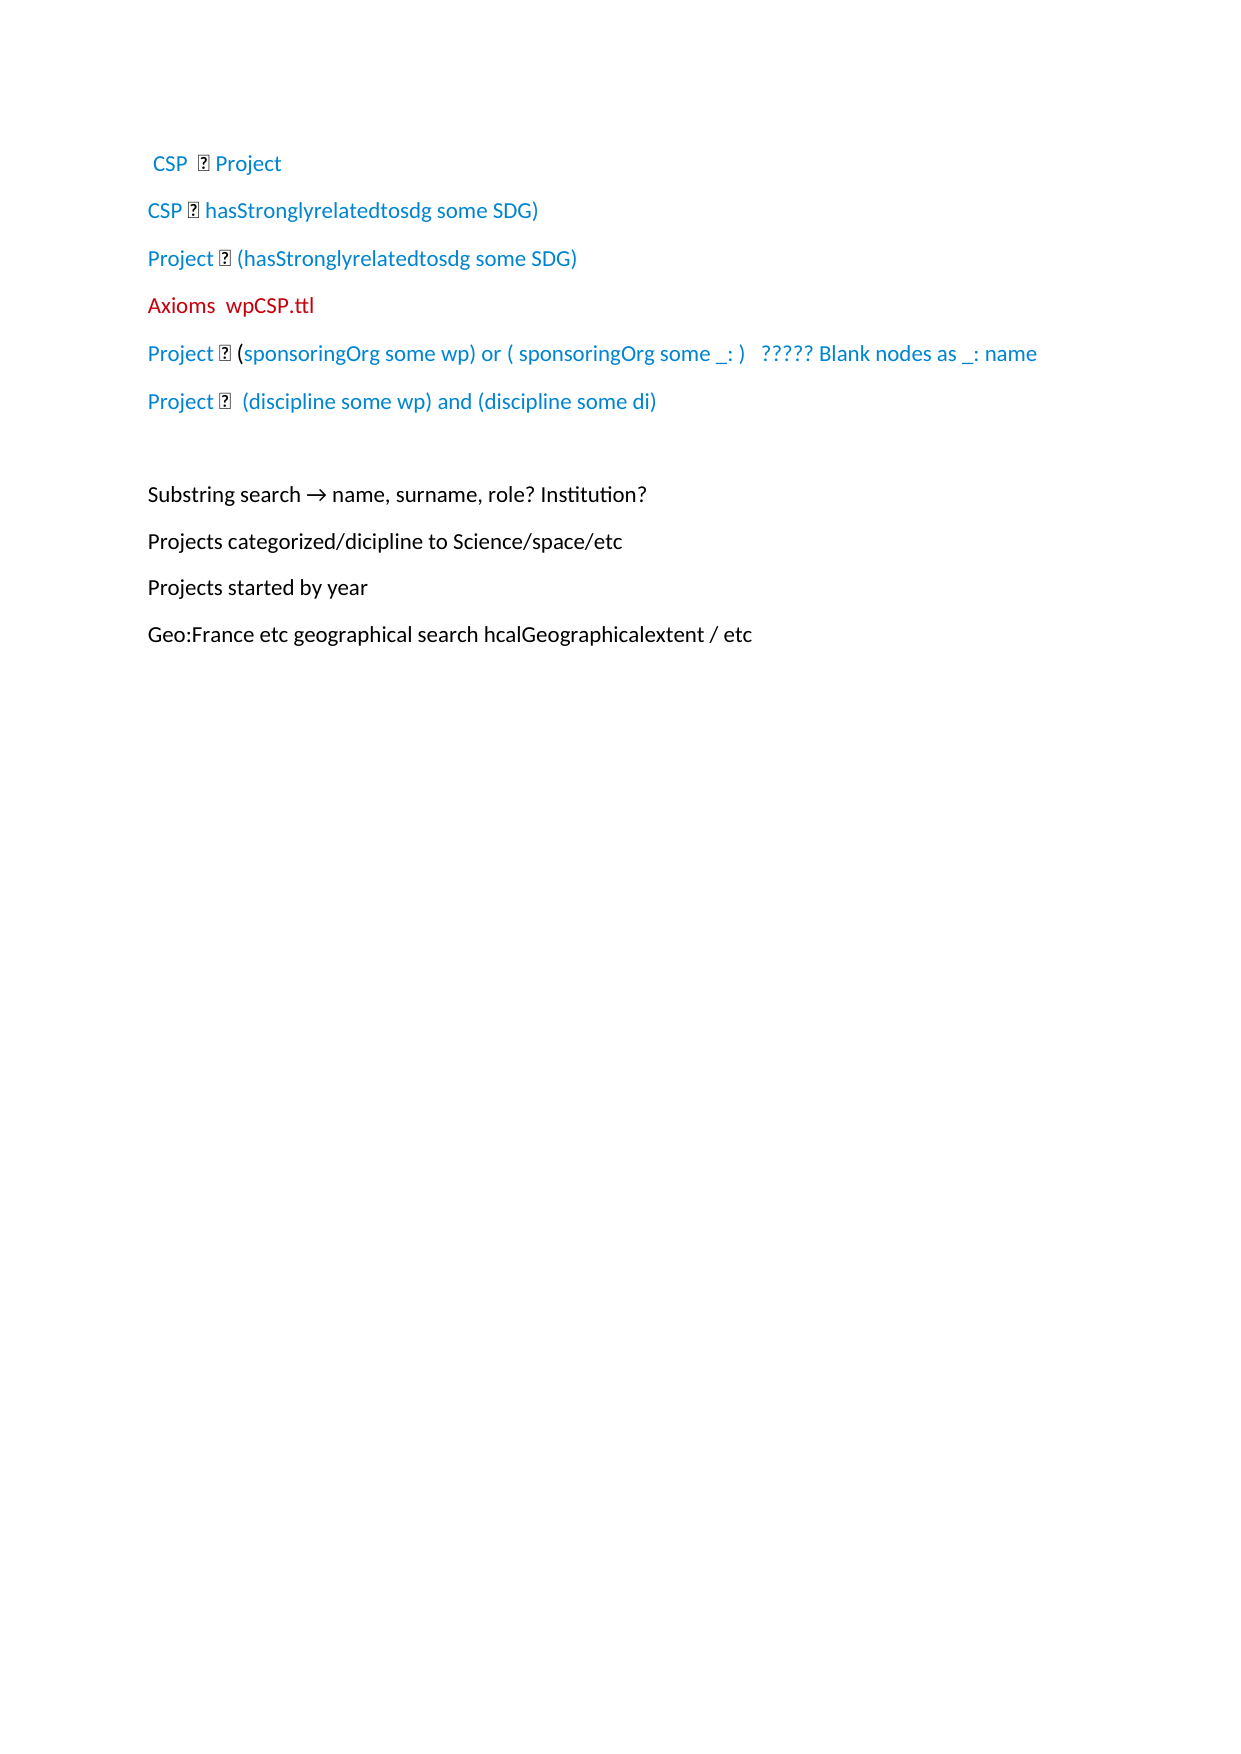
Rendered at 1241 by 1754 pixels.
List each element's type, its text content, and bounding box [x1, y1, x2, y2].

text Projects categorized/dicipline to Science/space/etc [148, 527, 1093, 555]
text Project  (sponsoringOrg some wp) or ( sponsoringOrg some _: ) ????? Blank nodes as _: name [148, 338, 1093, 367]
text CSP  hasStronglyrelatedtosdg some SDG) [148, 196, 1093, 225]
text Axioms wpCSP.ttl [148, 291, 1093, 319]
text CSP  Project [148, 148, 1093, 177]
text Substring search → name, surname, role? Institution? [148, 480, 1093, 508]
text Project  (discipline some wp) and (discipline some di) [148, 386, 1093, 415]
text Projects started by year [148, 573, 1093, 601]
text Geo:France etc geographical search hcalGeographicalextent / etc [148, 620, 1093, 648]
text Project  (hasStronglyrelatedtosdg some SDG) [148, 243, 1093, 273]
